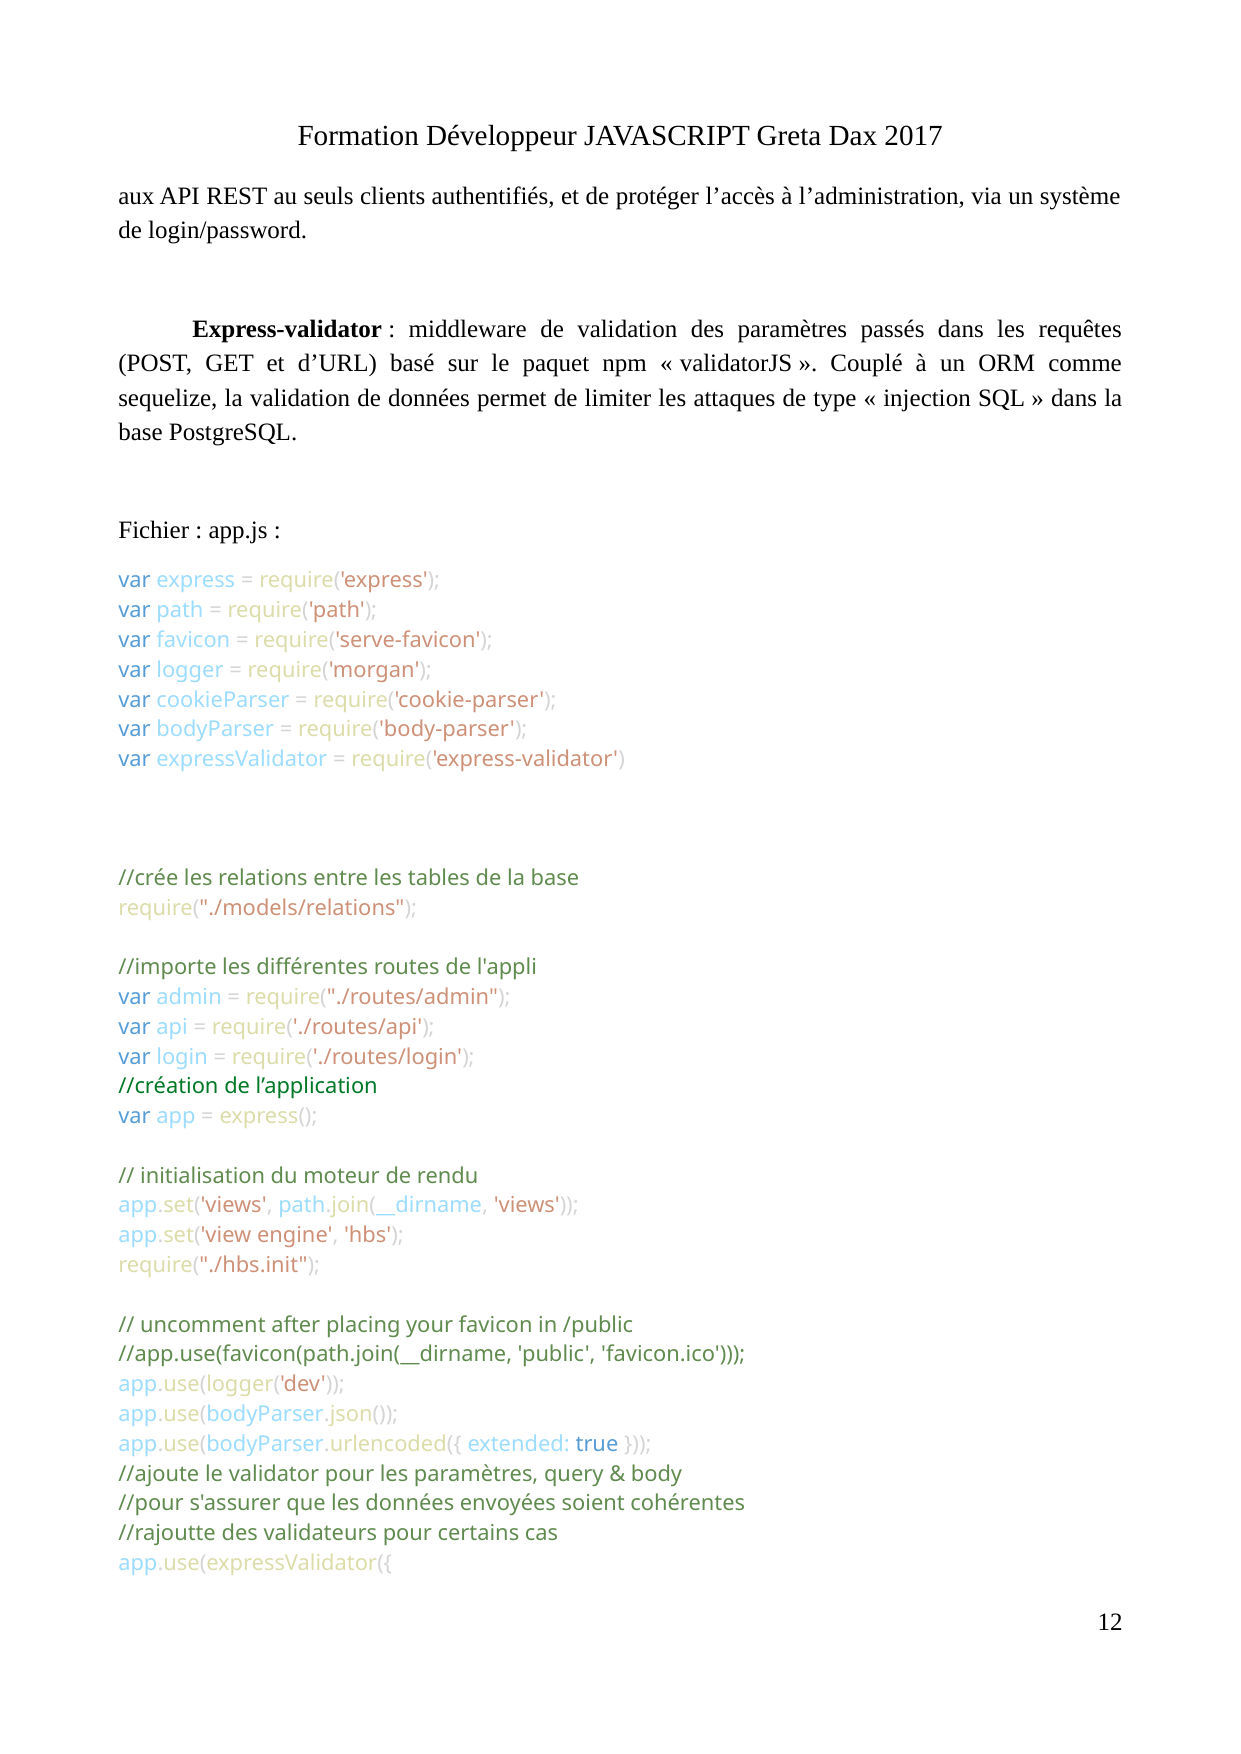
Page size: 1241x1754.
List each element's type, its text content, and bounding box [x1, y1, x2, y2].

text var bodyParser = require('body-parser'); [118, 713, 1122, 743]
text app.use(expressValidator({ [118, 1547, 1122, 1577]
text app.set('views', path.join(__dirname, 'views')); [118, 1189, 1122, 1219]
text var login = require('./routes/login'); [118, 1041, 1122, 1070]
text //pour s'assurer que les données envoyées soient cohérentes [118, 1487, 1122, 1517]
text app.set('view engine', 'hbs'); [118, 1219, 1122, 1249]
text //importe les différentes routes de l'appli [118, 951, 1122, 981]
text var favicon = require('serve-favicon'); [118, 624, 1122, 654]
text var express = require('express'); [118, 564, 1122, 594]
text app.use(logger('dev')); [118, 1368, 1122, 1398]
text require("./hbs.init"); [118, 1249, 1122, 1279]
text //création de l’application [118, 1070, 1122, 1100]
text //rajoutte des validateurs pour certains cas [118, 1517, 1122, 1547]
text app.use(bodyParser.urlencoded({ extended: true })); [118, 1428, 1122, 1458]
text var path = require('path'); [118, 594, 1122, 624]
text var logger = require('morgan'); [118, 654, 1122, 683]
text Fichier : app.js : [118, 515, 1122, 544]
text var expressValidator = require('express-validator') [118, 743, 1122, 773]
text app.use(bodyParser.json()); [118, 1398, 1122, 1428]
text var admin = require("./routes/admin"); [118, 981, 1122, 1011]
text var app = express(); [118, 1100, 1122, 1130]
text require("./models/relations"); [118, 892, 1122, 922]
text // initialisation du moteur de rendu [118, 1160, 1122, 1189]
text //ajoute le validator pour les paramètres, query & body [118, 1458, 1122, 1487]
text //app.use(favicon(path.join(__dirname, 'public', 'favicon.ico'))); [118, 1338, 1122, 1368]
text var api = require('./routes/api'); [118, 1011, 1122, 1041]
text aux API REST au seuls clients authentifiés, et de protéger l’accès à l’administration, via un système de login/password. [118, 181, 1122, 244]
text // uncomment after placing your favicon in /public [118, 1309, 1122, 1338]
text var cookieParser = require('cookie-parser'); [118, 683, 1122, 713]
text //crée les relations entre les tables de la base [118, 862, 1122, 892]
text Express-validator : middleware de validation des paramètres passés dans les requêtes (POST, GET et d’URL) basé sur le paquet npm « validatorJS ». Couplé à un ORM comme sequelize, la validation de données permet de limiter les attaques de type « injection SQL » dans la base PostgreSQL. [118, 314, 1122, 446]
